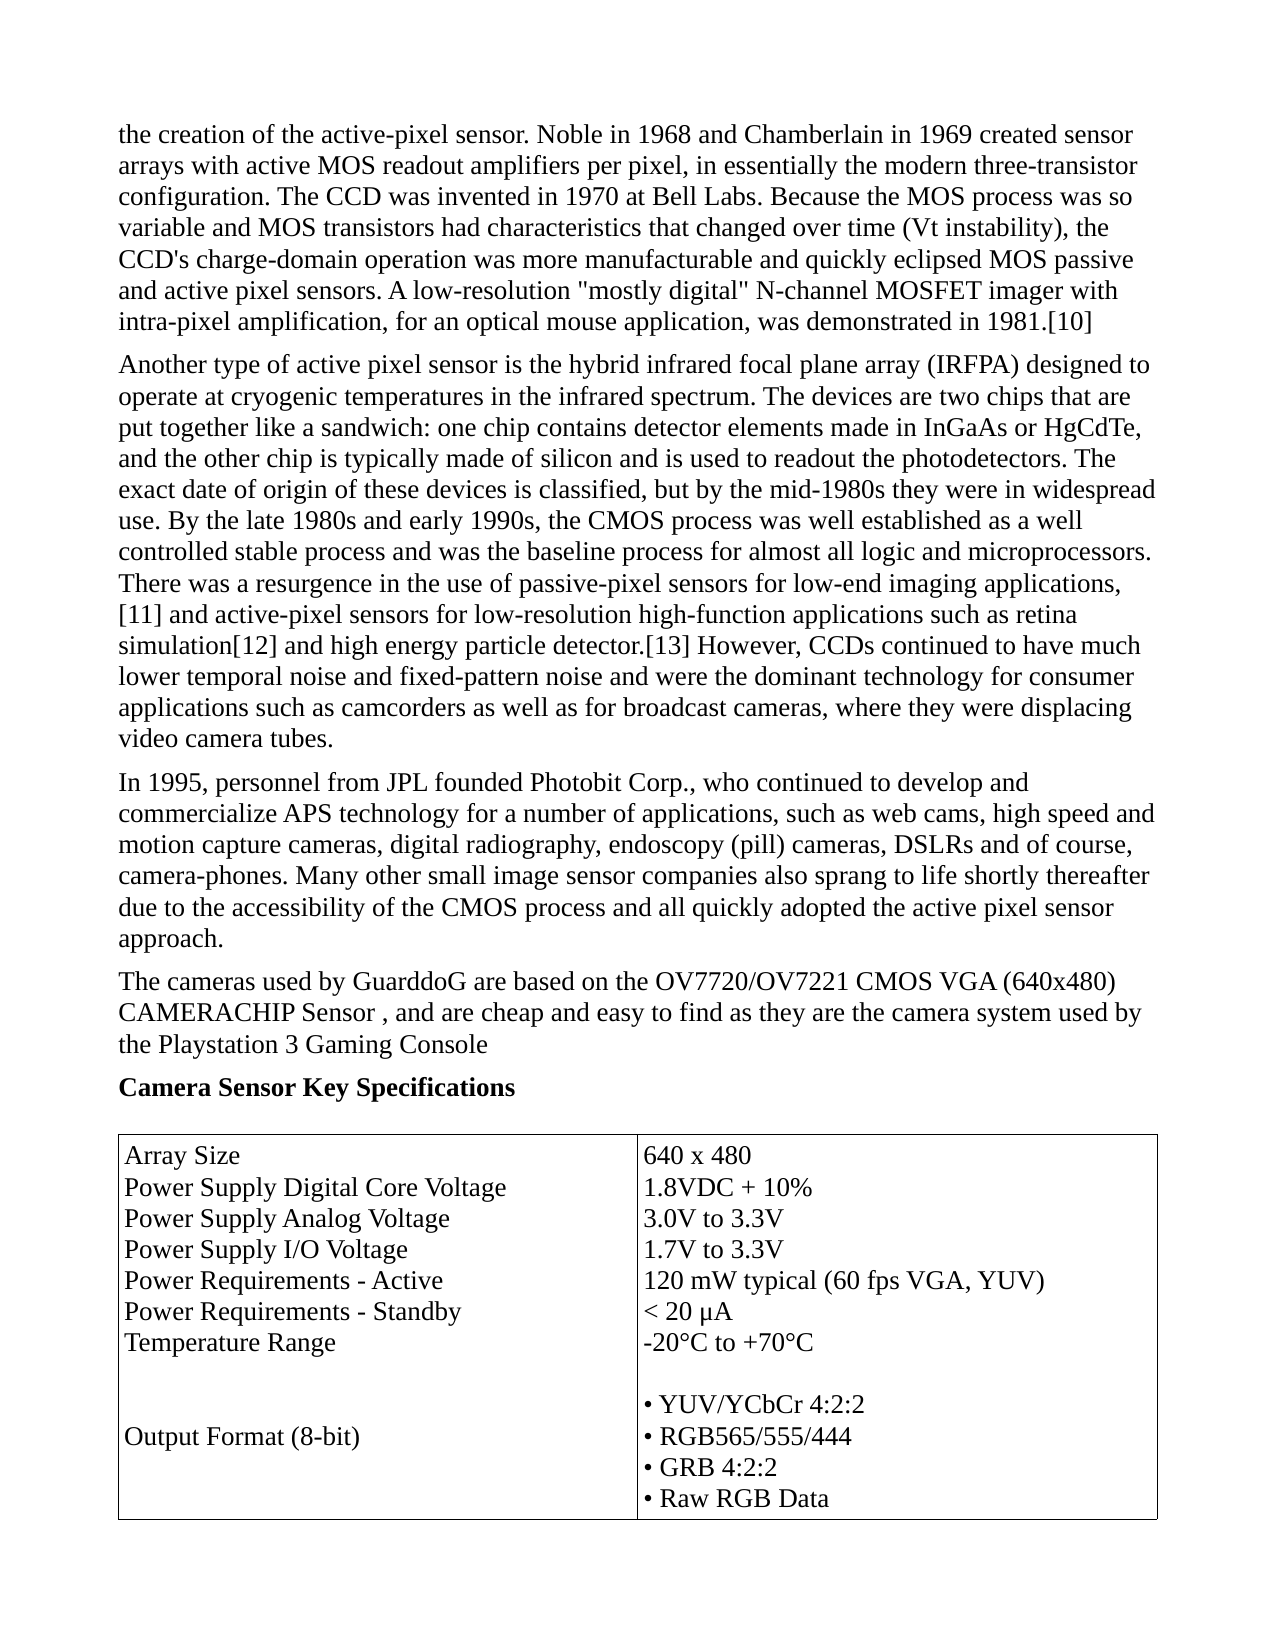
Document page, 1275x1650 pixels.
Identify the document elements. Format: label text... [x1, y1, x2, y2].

text In 1995, personnel from JPL founded Photobit Corp., who continued to develop and commercialize APS technology for a number of applications, such as web cams, high speed and motion capture cameras, digital radiography, endoscopy (pill) cameras, DSLRs and of course, camera-phones. Many other small image sensor companies also sprang to life shortly thereafter due to the accessibility of the CMOS process and all quickly adopted the active pixel sensor approach. [118, 766, 1157, 953]
table_header 640 x 480 1.8VDC + 10% 3.0V to 3.3V 1.7V to 3.3V 120 mW typical (60 fps VGA, YUV) < 20 μA -20°C to +70°C • YUV/YCbCr 4:2:2 • RGB565/555/444 • GRB 4:2:2 • Raw RGB Data [638, 1135, 1157, 1519]
text The cameras used by GuarddoG are based on the OV7720/OV7221 CMOS VGA (640x480) CAMERACHIP Sensor , and are cheap and easy to find as they are the camera system used by the Playstation 3 Gaming Console [118, 965, 1157, 1059]
text Another type of active pixel sensor is the hybrid infrared focal plane array (IRFPA) designed to operate at cryogenic temperatures in the infrared spectrum. The devices are two chips that are put together like a sandwich: one chip contains detector elements made in InGaAs or HgCdTe, and the other chip is typically made of silicon and is used to readout the photodetectors. The exact date of origin of these devices is classified, but by the mid-1980s they were in widespread use. By the late 1980s and early 1990s, the CMOS process was well established as a well controlled stable process and was the baseline process for almost all logic and microprocessors. There was a resurgence in the use of passive-pixel sensors for low-end imaging applications,[11] and active-pixel sensors for low-resolution high-function applications such as retina simulation[12] and high energy particle detector.[13] However, CCDs continued to have much lower temporal noise and fixed-pattern noise and were the dominant technology for consumer applications such as camcorders as well as for broadcast cameras, where they were displacing video camera tubes. [118, 349, 1157, 753]
text the creation of the active-pixel sensor. Noble in 1968 and Chamberlain in 1969 created sensor arrays with active MOS readout amplifiers per pixel, in essentially the modern three-transistor configuration. The CCD was invented in 1970 at Bell Labs. Because the MOS process was so variable and MOS transistors had characteristics that changed over time (Vt instability), the CCD's charge-domain operation was more manufacturable and quickly eclipsed MOS passive and active pixel sensors. A low-resolution "mostly digital" N-channel MOSFET imager with intra-pixel amplification, for an optical mouse application, was demonstrated in 1981.[10] [118, 118, 1157, 336]
text Camera Sensor Key Specifications [118, 1071, 1157, 1102]
table_header Array Size Power Supply Digital Core Voltage Power Supply Analog Voltage Power Supply I/O Voltage Power Requirements - Active Power Requirements - Standby Temperature Range Output Format (8-bit) [119, 1135, 637, 1519]
